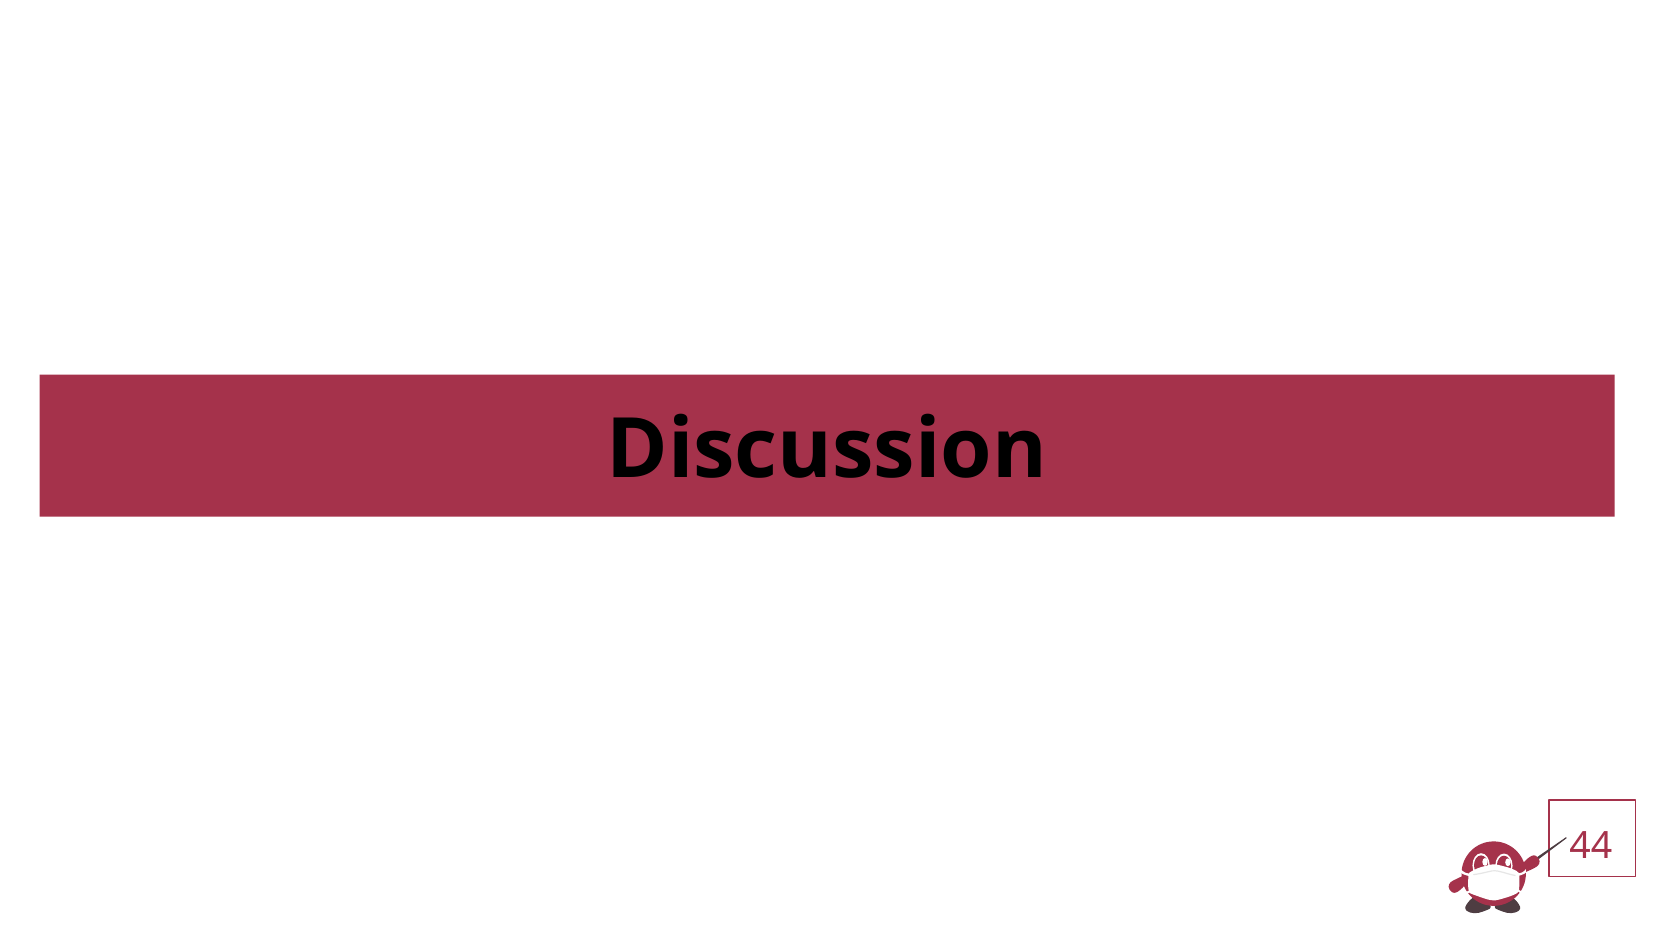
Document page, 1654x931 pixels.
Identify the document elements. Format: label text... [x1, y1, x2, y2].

text_box [1492, 811, 1654, 887]
picture [1448, 799, 1637, 914]
text_box Discussion [39, 374, 1615, 517]
